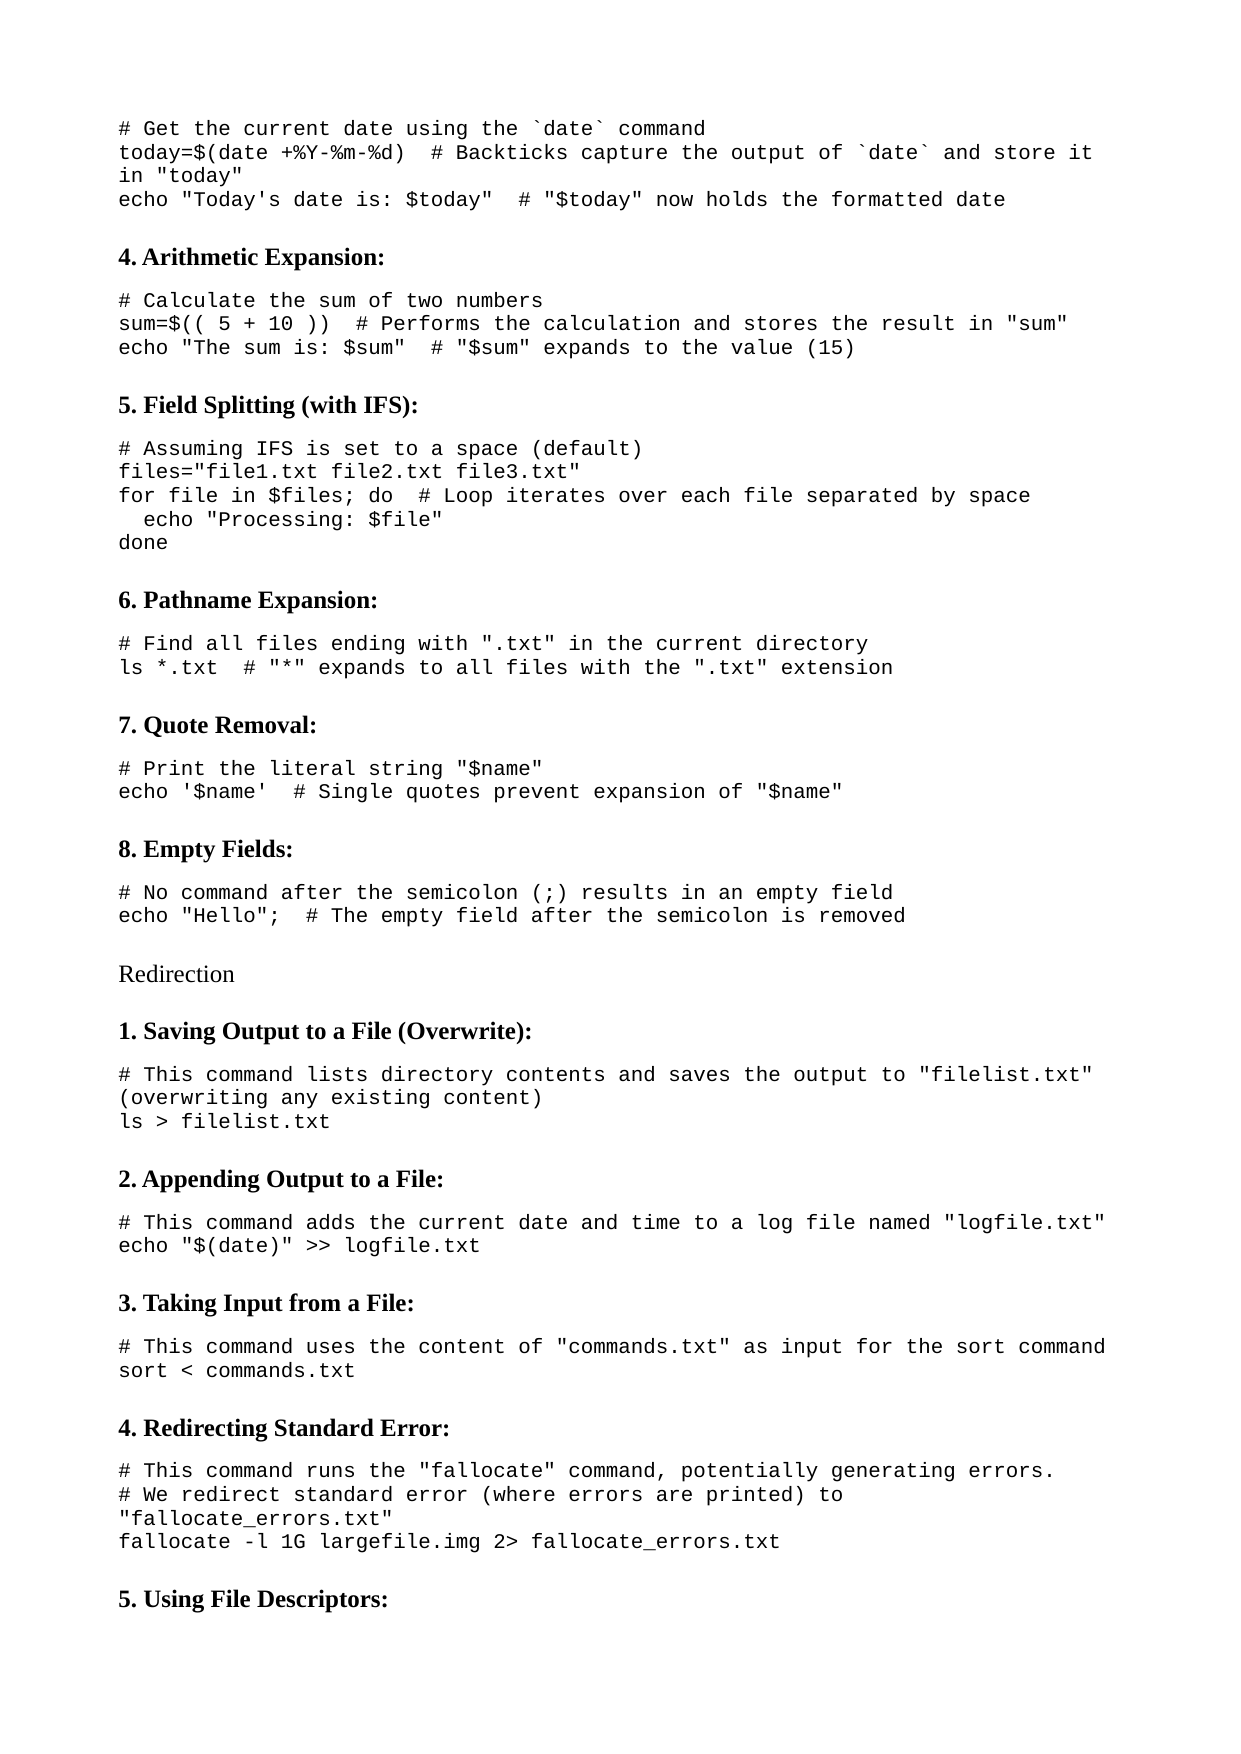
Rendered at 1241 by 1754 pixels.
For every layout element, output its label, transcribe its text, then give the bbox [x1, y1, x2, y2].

text # Print the literal string "$name" [118, 757, 1122, 781]
text sort < commands.txt [118, 1360, 1122, 1383]
text done [118, 532, 1122, 556]
text today=$(date +%Y-%m-%d) # Backticks capture the output of `date` and store it in "today" [118, 142, 1122, 189]
text 3. Taking Input from a File: [118, 1288, 1122, 1317]
text # No command after the semicolon (;) results in an empty field [118, 882, 1122, 906]
text echo "Hello"; # The empty field after the semicolon is removed [118, 906, 1122, 929]
text fallocate -l 1G largefile.img 2> fallocate_errors.txt [118, 1531, 1122, 1555]
text sum=$(( 5 + 10 )) # Performs the calculation and stores the result in "sum" [118, 313, 1122, 337]
text # Get the current date using the `date` command [118, 118, 1122, 142]
text echo "$(date)" >> logfile.txt [118, 1235, 1122, 1259]
text for file in $files; do # Loop iterates over each file separated by space [118, 485, 1122, 509]
text 2. Appending Output to a File: [118, 1164, 1122, 1193]
text 5. Field Splitting (with IFS): [118, 390, 1122, 419]
text # This command adds the current date and time to a log file named "logfile.txt" [118, 1212, 1122, 1235]
text # We redirect standard error (where errors are printed) to "fallocate_errors.txt" [118, 1484, 1122, 1531]
text Redirection [118, 959, 1122, 987]
text files="file1.txt file2.txt file3.txt" [118, 461, 1122, 485]
text # This command lists directory contents and saves the output to "filelist.txt" (overwriting any existing content) [118, 1064, 1122, 1111]
text echo "Today's date is: $today" # "$today" now holds the formatted date [118, 189, 1122, 213]
text 5. Using File Descriptors: [118, 1584, 1122, 1613]
text 1. Saving Output to a File (Overwrite): [118, 1016, 1122, 1045]
text echo '$name' # Single quotes prevent expansion of "$name" [118, 781, 1122, 805]
text # Find all files ending with ".txt" in the current directory [118, 633, 1122, 657]
text # This command runs the "fallocate" command, potentially generating errors. [118, 1461, 1122, 1484]
text 6. Pathname Expansion: [118, 586, 1122, 614]
text # This command uses the content of "commands.txt" as input for the sort command [118, 1336, 1122, 1360]
text # Calculate the sum of two numbers [118, 290, 1122, 313]
text # Assuming IFS is set to a space (default) [118, 438, 1122, 461]
text ls > filelist.txt [118, 1111, 1122, 1135]
text 4. Redirecting Standard Error: [118, 1413, 1122, 1442]
text echo "The sum is: $sum" # "$sum" expands to the value (15) [118, 337, 1122, 361]
text echo "Processing: $file" [118, 509, 1122, 532]
text 8. Empty Fields: [118, 834, 1122, 863]
text 7. Quote Removal: [118, 710, 1122, 739]
text ls *.txt # "*" expands to all files with the ".txt" extension [118, 657, 1122, 680]
text 4. Arithmetic Expansion: [118, 242, 1122, 271]
